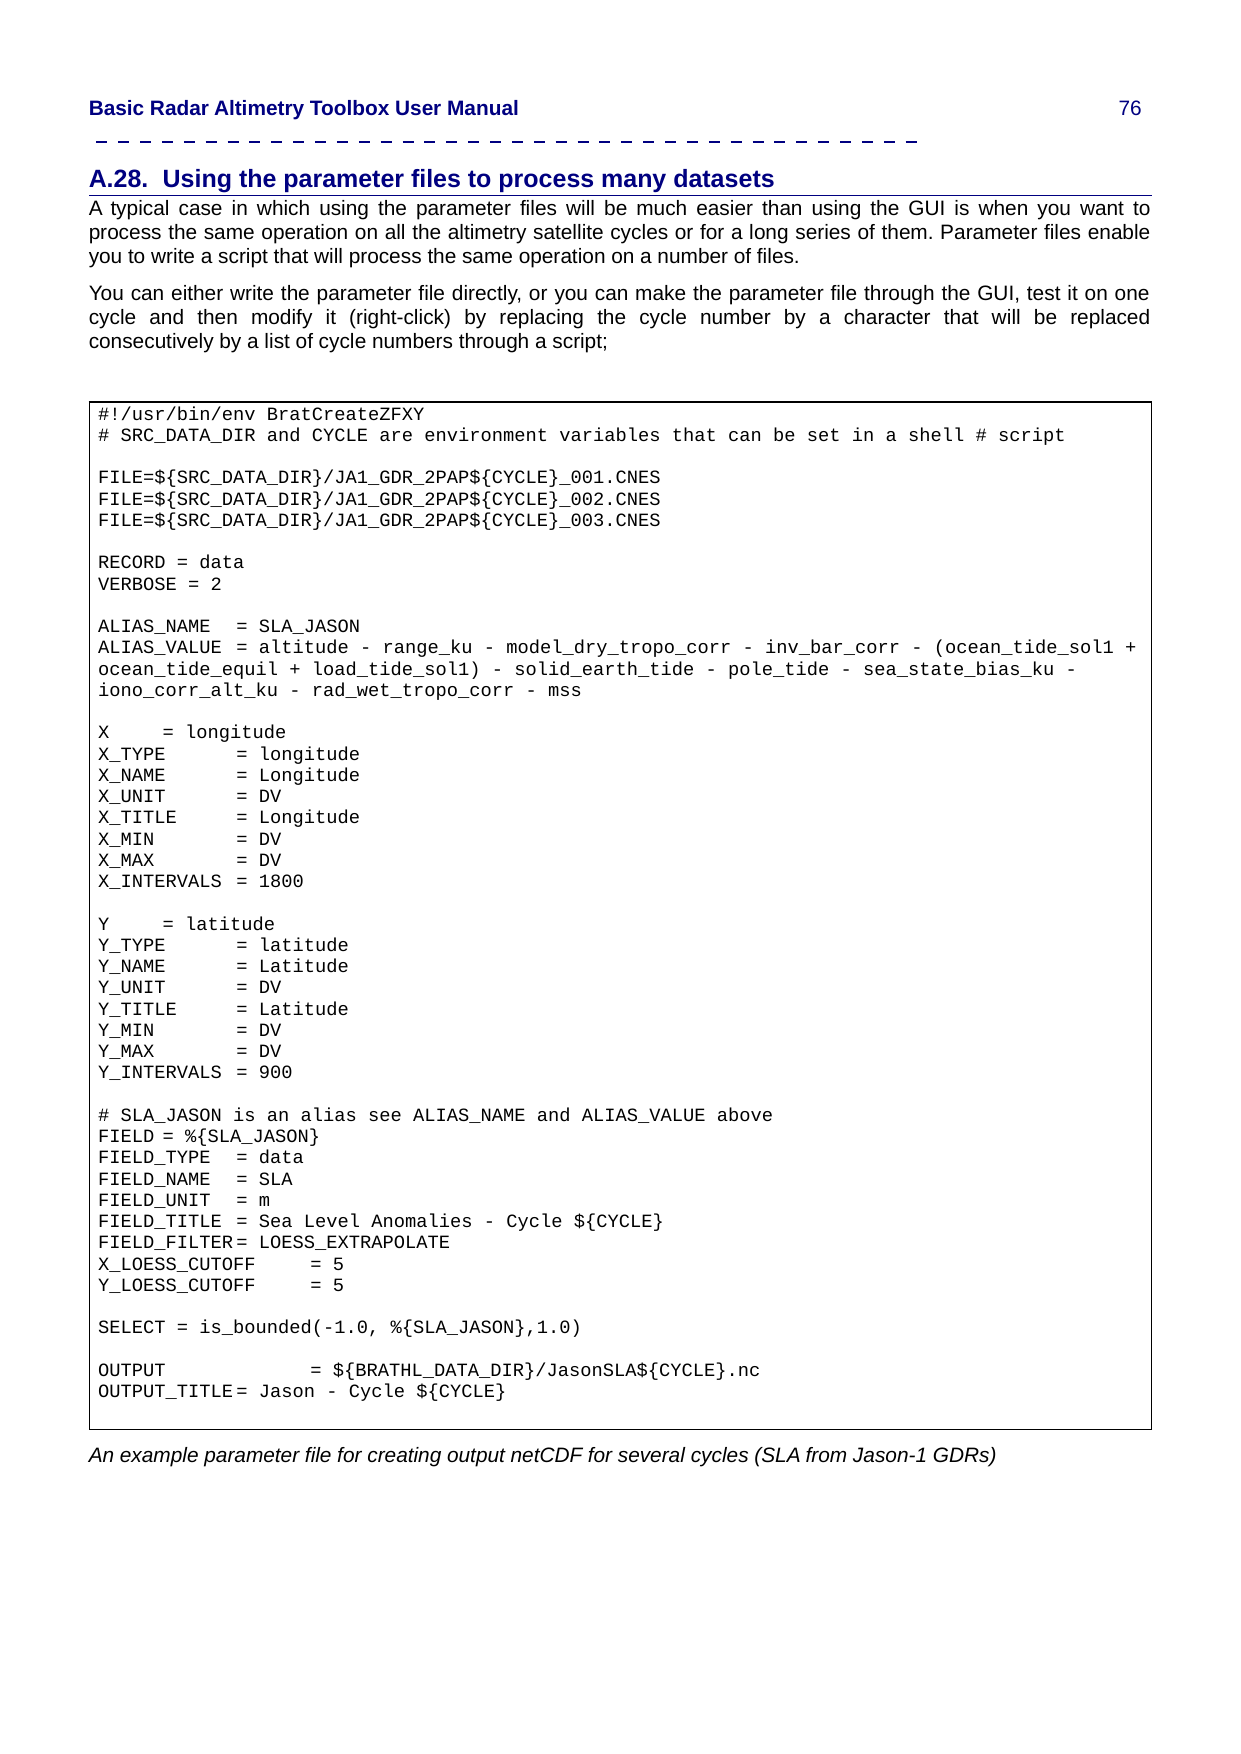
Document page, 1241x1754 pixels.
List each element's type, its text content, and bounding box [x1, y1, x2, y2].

text An example parameter file for creating output netCDF for several cycles (SLA from Jason-1 GDRs) [88, 1442, 1152, 1466]
text SELECT = is_bounded(-1.0, %{SLA_JASON},1.0) [90, 1315, 1151, 1339]
text OUTPUT = ${BRATHL_DATA_DIR}/JasonSLA${CYCLE}.nc [90, 1358, 1151, 1379]
text Y_MAX = DV [90, 1039, 1151, 1060]
text #!/usr/bin/env BratCreateZFXY [90, 403, 1151, 423]
text Y_INTERVALS = 900 [90, 1060, 1151, 1084]
text Y_LOESS_CUTOFF = 5 [90, 1273, 1151, 1297]
text X_TITLE = Longitude [90, 805, 1151, 826]
text RECORD = data [90, 550, 1151, 571]
text OUTPUT_TITLE = Jason - Cycle ${CYCLE} [90, 1379, 1151, 1403]
text Y = latitude [90, 911, 1151, 933]
text ALIAS_VALUE = altitude - range_ku - model_dry_tropo_corr - inv_bar_corr - (ocean_tide_sol1 + ocean_tide_equil + load_tide_sol1) - solid_earth_tide - pole_tide - sea_state_bias_ku - iono_corr_alt_ku - rad_wet_tropo_corr - mss [90, 635, 1151, 702]
text X_INTERVALS = 1800 [90, 869, 1151, 893]
text Y_TITLE = Latitude [90, 996, 1151, 1018]
text FIELD_FILTER = LOESS_EXTRAPOLATE [90, 1230, 1151, 1251]
text FIELD_TITLE = Sea Level Anomalies - Cycle ${CYCLE} [90, 1209, 1151, 1230]
text Y_MIN = DV [90, 1018, 1151, 1039]
text FIELD_NAME = SLA [90, 1166, 1151, 1188]
text VERBOSE = 2 [90, 571, 1151, 596]
text X_LOESS_CUTOFF = 5 [90, 1251, 1151, 1273]
text FIELD_UNIT = m [90, 1188, 1151, 1209]
text X_UNIT = DV [90, 784, 1151, 805]
text # SLA_JASON is an alias see ALIAS_NAME and ALIAS_VALUE above [90, 1103, 1151, 1124]
text FILE=${SRC_DATA_DIR}/JA1_GDR_2PAP${CYCLE}_002.CNES [90, 486, 1151, 508]
subtitle Using the parameter files to process many datasets [88, 164, 1152, 196]
text FILE=${SRC_DATA_DIR}/JA1_GDR_2PAP${CYCLE}_001.CNES [90, 465, 1151, 486]
text Y_NAME = Latitude [90, 954, 1151, 975]
text Y_UNIT = DV [90, 975, 1151, 996]
text X_MIN = DV [90, 826, 1151, 848]
text X_NAME = Longitude [90, 763, 1151, 784]
text X_TYPE = longitude [90, 741, 1151, 763]
text FILE=${SRC_DATA_DIR}/JA1_GDR_2PAP${CYCLE}_003.CNES [90, 508, 1151, 532]
text You can either write the parameter file directly, or you can make the parameter file through the GUI, test it on one cycle and then modify it (right-click) by replacing the cycle number by a character that will be replaced consecutively by a list of cycle numbers through a script; [88, 281, 1152, 352]
text FIELD_TYPE = data [90, 1145, 1151, 1166]
text X = longitude [90, 720, 1151, 741]
text X_MAX = DV [90, 848, 1151, 869]
text ALIAS_NAME = SLA_JASON [90, 614, 1151, 635]
text A typical case in which using the parameter files will be much easier than using the GUI is when you want to process the same operation on all the altimetry satellite cycles or for a long series of them. Parameter files enable you to write a script that will process the same operation on a number of files. [88, 196, 1152, 268]
text # SRC_DATA_DIR and CYCLE are environment variables that can be set in a shell # script [90, 423, 1151, 447]
text FIELD = %{SLA_JASON} [90, 1124, 1151, 1145]
text Y_TYPE = latitude [90, 933, 1151, 954]
